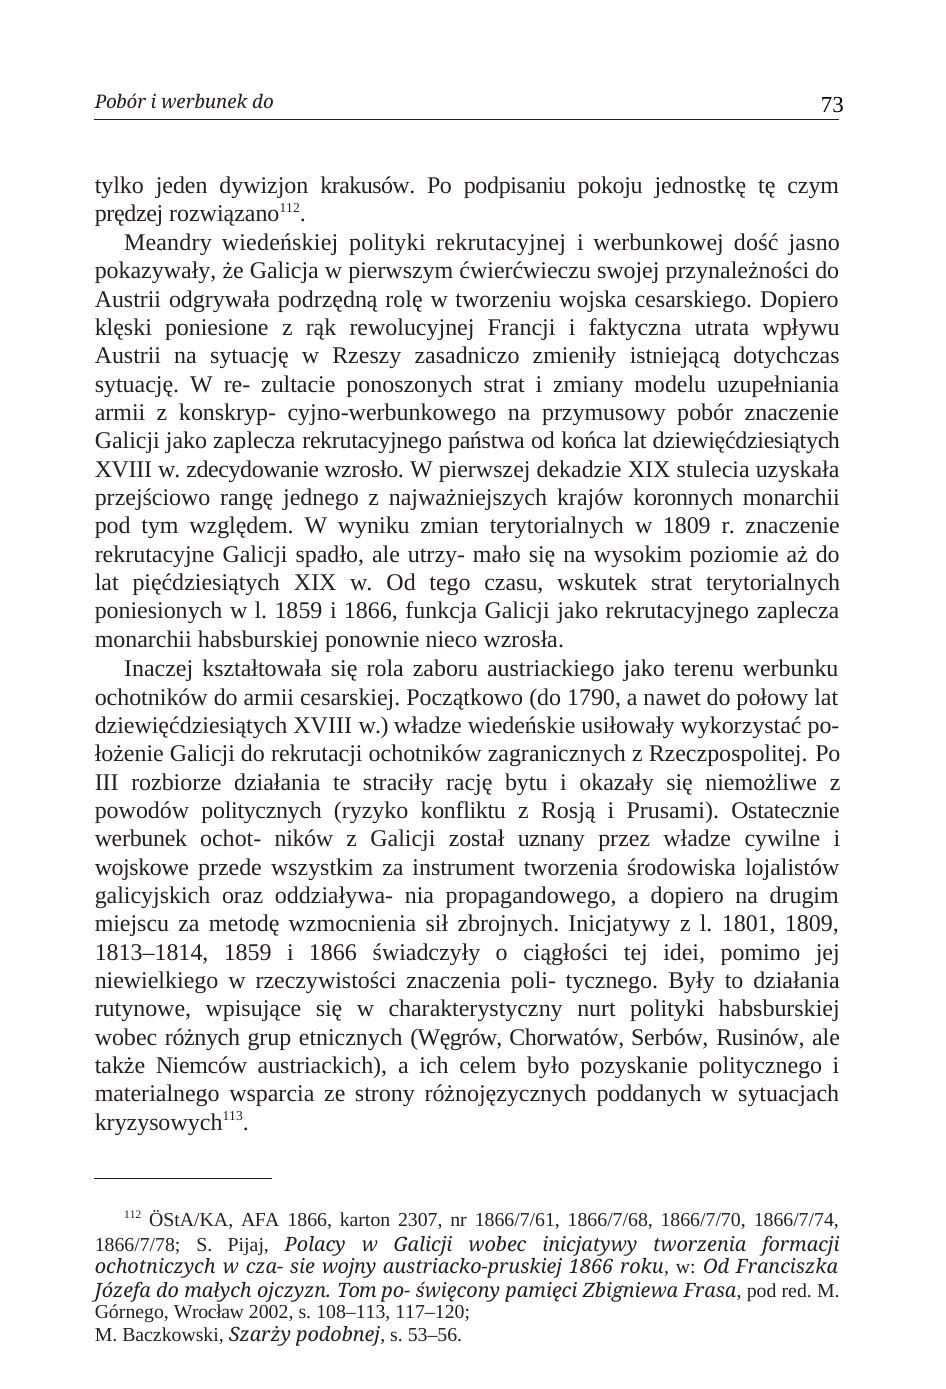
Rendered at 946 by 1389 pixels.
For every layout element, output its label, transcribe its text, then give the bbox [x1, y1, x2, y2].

text 112 ÖStA/KA, AFA 1866, karton 2307, nr 1866/7/61, 1866/7/68, 1866/7/70, 1866/7/74, [124, 1208, 879, 1230]
text Meandry wiedeńskiej polityki rekrutacyjnej i werbunkowej dość jasno pokazywały, że Galicja w pierwszym ćwierćwieczu swojej przynależności do Austrii odgrywała podrzędną rolę w tworzeniu wojska cesarskiego. Dopiero klęski poniesione z rąk rewolucyjnej Francji i faktyczna utrata wpływu Austrii na sytuację w Rzeszy zasadniczo zmieniły istniejącą dotychczas sytuację. W re- zultacie ponoszonych strat i zmiany modelu uzupełniania armii z konskryp- cyjno-werbunkowego na przymusowy pobór znaczenie Galicji jako zaplecza rekrutacyjnego państwa od końca lat dziewięćdziesiątych XVIII w. zdecydowanie wzrosło. W pierwszej dekadzie XIX stulecia uzyskała przejściowo rangę jednego z najważniejszych krajów koronnych monarchii pod tym względem. W wyniku zmian terytorialnych w 1809 r. znaczenie rekrutacyjne Galicji spadło, ale utrzy- mało się na wysokim poziomie aż do lat pięćdziesiątych XIX w. Od tego czasu, wskutek strat terytorialnych poniesionych w l. 1859 i 1866, funkcja Galicji jako rekrutacyjnego zaplecza monarchii habsburskiej ponownie nieco wzrosła. [94, 228, 840, 652]
text 1866/7/78; S. Pijaj, Polacy w Galicji wobec inicjatywy tworzenia formacji ochotniczych w cza- sie wojny austriacko-pruskiej 1866 roku, w: Od Franciszka Józefa do małych ojczyzn. Tom po- święcony pamięci Zbigniewa Frasa, pod red. M. Górnego, Wrocław 2002, s. 108–113, 117–120; [94, 1232, 840, 1323]
text M. Baczkowski, Szarży podobnej, s. 53–56. [94, 1323, 879, 1346]
text tylko jeden dywizjon krakusów. Po podpisaniu pokoju jednostkę tę czym prędzej rozwiązano112. [94, 171, 839, 227]
text Inaczej kształtowała się rola zaboru austriackiego jako terenu werbunku ochotników do armii cesarskiej. Początkowo (do 1790, a nawet do połowy lat dziewięćdziesiątych XVIII w.) władze wiedeńskie usiłowały wykorzystać po- łożenie Galicji do rekrutacji ochotników zagranicznych z Rzeczpospolitej. Po III rozbiorze działania te straciły rację bytu i okazały się niemożliwe z powodów politycznych (ryzyko konfliktu z Rosją i Prusami). Ostatecznie werbunek ochot- ników z Galicji został uznany przez władze cywilne i wojskowe przede wszystkim za instrument tworzenia środowiska lojalistów galicyjskich oraz oddziaływa- nia propagandowego, a dopiero na drugim miejscu za metodę wzmocnienia sił zbrojnych. Inicjatywy z l. 1801, 1809, 1813–1814, 1859 i 1866 świadczyły o ciągłości tej idei, pomimo jej niewielkiego w rzeczywistości znaczenia poli- tycznego. Były to działania rutynowe, wpisujące się w charakterystyczny nurt polityki habsburskiej wobec różnych grup etnicznych (Węgrów, Chorwatów, Serbów, Rusinów, ale także Niemców austriackich), a ich celem było pozyskanie politycznego i materialnego wsparcia ze strony różnojęzycznych poddanych w sytuacjach kryzysowych113. [94, 654, 840, 1135]
